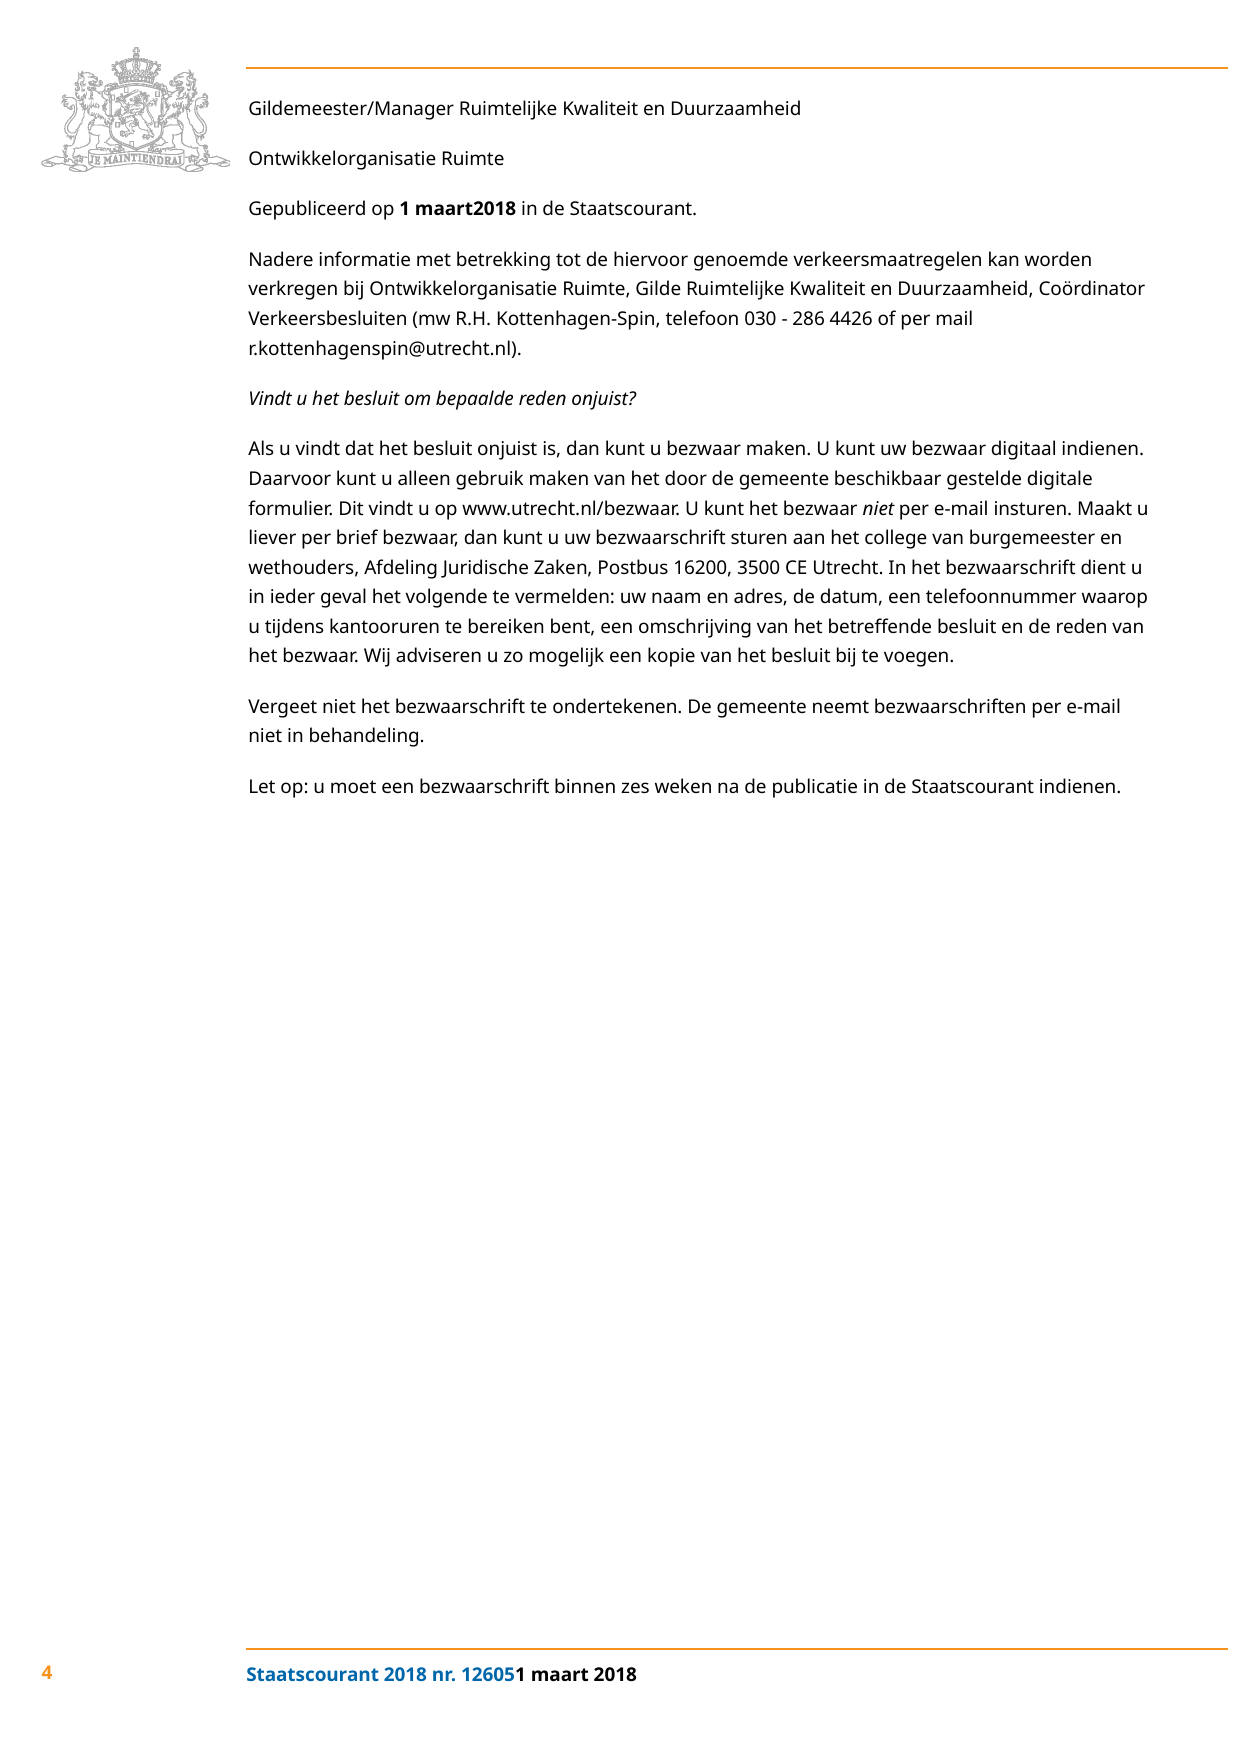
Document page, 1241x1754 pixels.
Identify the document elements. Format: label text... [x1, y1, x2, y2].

text Als u vindt dat het besluit onjuist is, dan kunt u bezwaar maken. U kunt uw bezwaar digitaal indienen. Daarvoor kunt u alleen gebruik maken van het door de gemeente beschikbaar gestelde digitale formulier. Dit vindt u op www.utrecht.nl/bezwaar. U kunt het bezwaar niet per e-mail insturen. Maakt u liever per brief bezwaar, dan kunt u uw bezwaarschrift sturen aan het college van burgemeester en wethouders, Afdeling Juridische Zaken, Postbus 16200, 3500 CE Utrecht. In het bezwaarschrift dient u in ieder geval het volgende te vermelden: uw naam en adres, de datum, een telefoonnummer waarop u tijdens kantooruren te bereiken bent, een omschrijving van het betreffende besluit en de reden van het bezwaar. Wij adviseren u zo mogelijk een kopie van het besluit bij te voegen. [248, 436, 1152, 668]
text Gildemeester/Manager Ruimtelijke Kwaliteit en Duurzaamheid [248, 95, 1152, 121]
text Vindt u het besluit om bepaalde reden onjuist? [248, 385, 1152, 411]
text Nadere informatie met betrekking tot de hiervoor genoemde verkeersmaatregelen kan worden verkregen bij Ontwikkelorganisatie Ruimte, Gilde Ruimtelijke Kwaliteit en Duurzaamheid, Coördinator Verkeersbesluiten (mw R.H. Kottenhagen-Spin, telefoon 030 - 286 4426 of per mail r.kottenhagenspin@utrecht.nl). [248, 246, 1152, 361]
text Ontwikkelorganisatie Ruimte [248, 145, 1152, 171]
text Vergeet niet het bezwaarschrift te ondertekenen. De gemeente neemt bezwaarschriften per e-mail niet in behandeling. [248, 693, 1152, 748]
text Gepubliceerd op 1 maart2018 in de Staatscourant. [248, 196, 1152, 221]
text Let op: u moet een bezwaarschrift binnen zes weken na de publicatie in de Staatscourant indienen. [248, 773, 1152, 799]
picture [41, 47, 231, 172]
